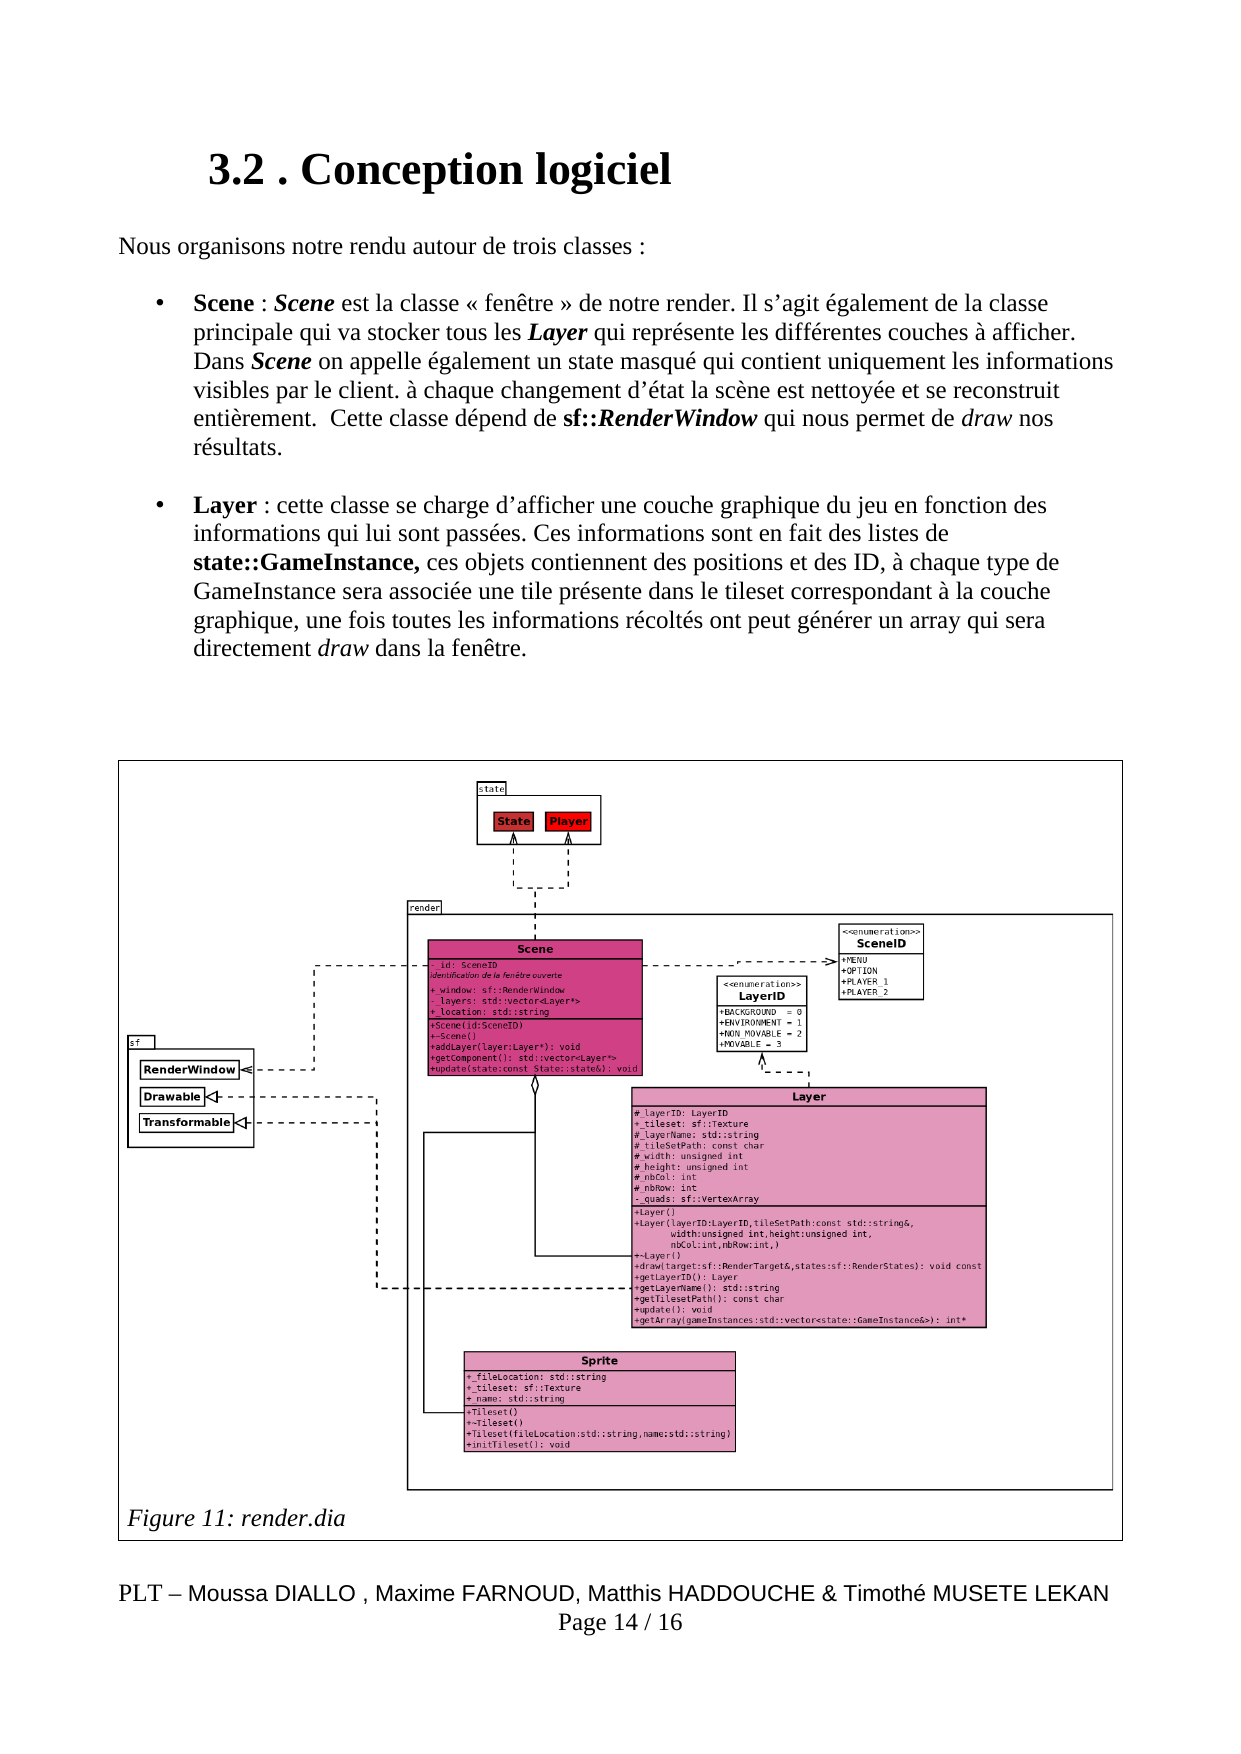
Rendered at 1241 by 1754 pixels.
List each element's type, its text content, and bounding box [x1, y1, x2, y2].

subtitle Conception logiciel [197, 141, 1122, 194]
text Figure 11: render.dia [127, 1491, 1113, 1532]
list Scene : Scene est la classe « fenêtre » de notre render. Il s’agit également de la classe principale qui va stocker tous les Layer qui représente les différentes couches à afficher. Dans Scene on appelle également un state masqué qui contient uniquement les informations visibles par le client. à chaque changement d’état la scène est nettoyée et se reconstruit entièrement. Cette classe dépend de sf::RenderWindow qui nous permet de draw nos résultats. [156, 288, 1122, 461]
text Nous organisons notre rendu autour de trois classes : [118, 231, 1122, 260]
list Layer : cette classe se charge d’afficher une couche graphique du jeu en fonction des informations qui lui sont passées. Ces informations sont en fait des listes de state::GameInstance, ces objets contiennent des positions et des ID, à chaque type de GameInstance sera associée une tile présente dans le tileset correspondant à la couche graphique, une fois toutes les informations récoltés ont peut générer un array qui sera directement draw dans la fenêtre. [156, 490, 1122, 662]
picture [127, 781, 1114, 1491]
